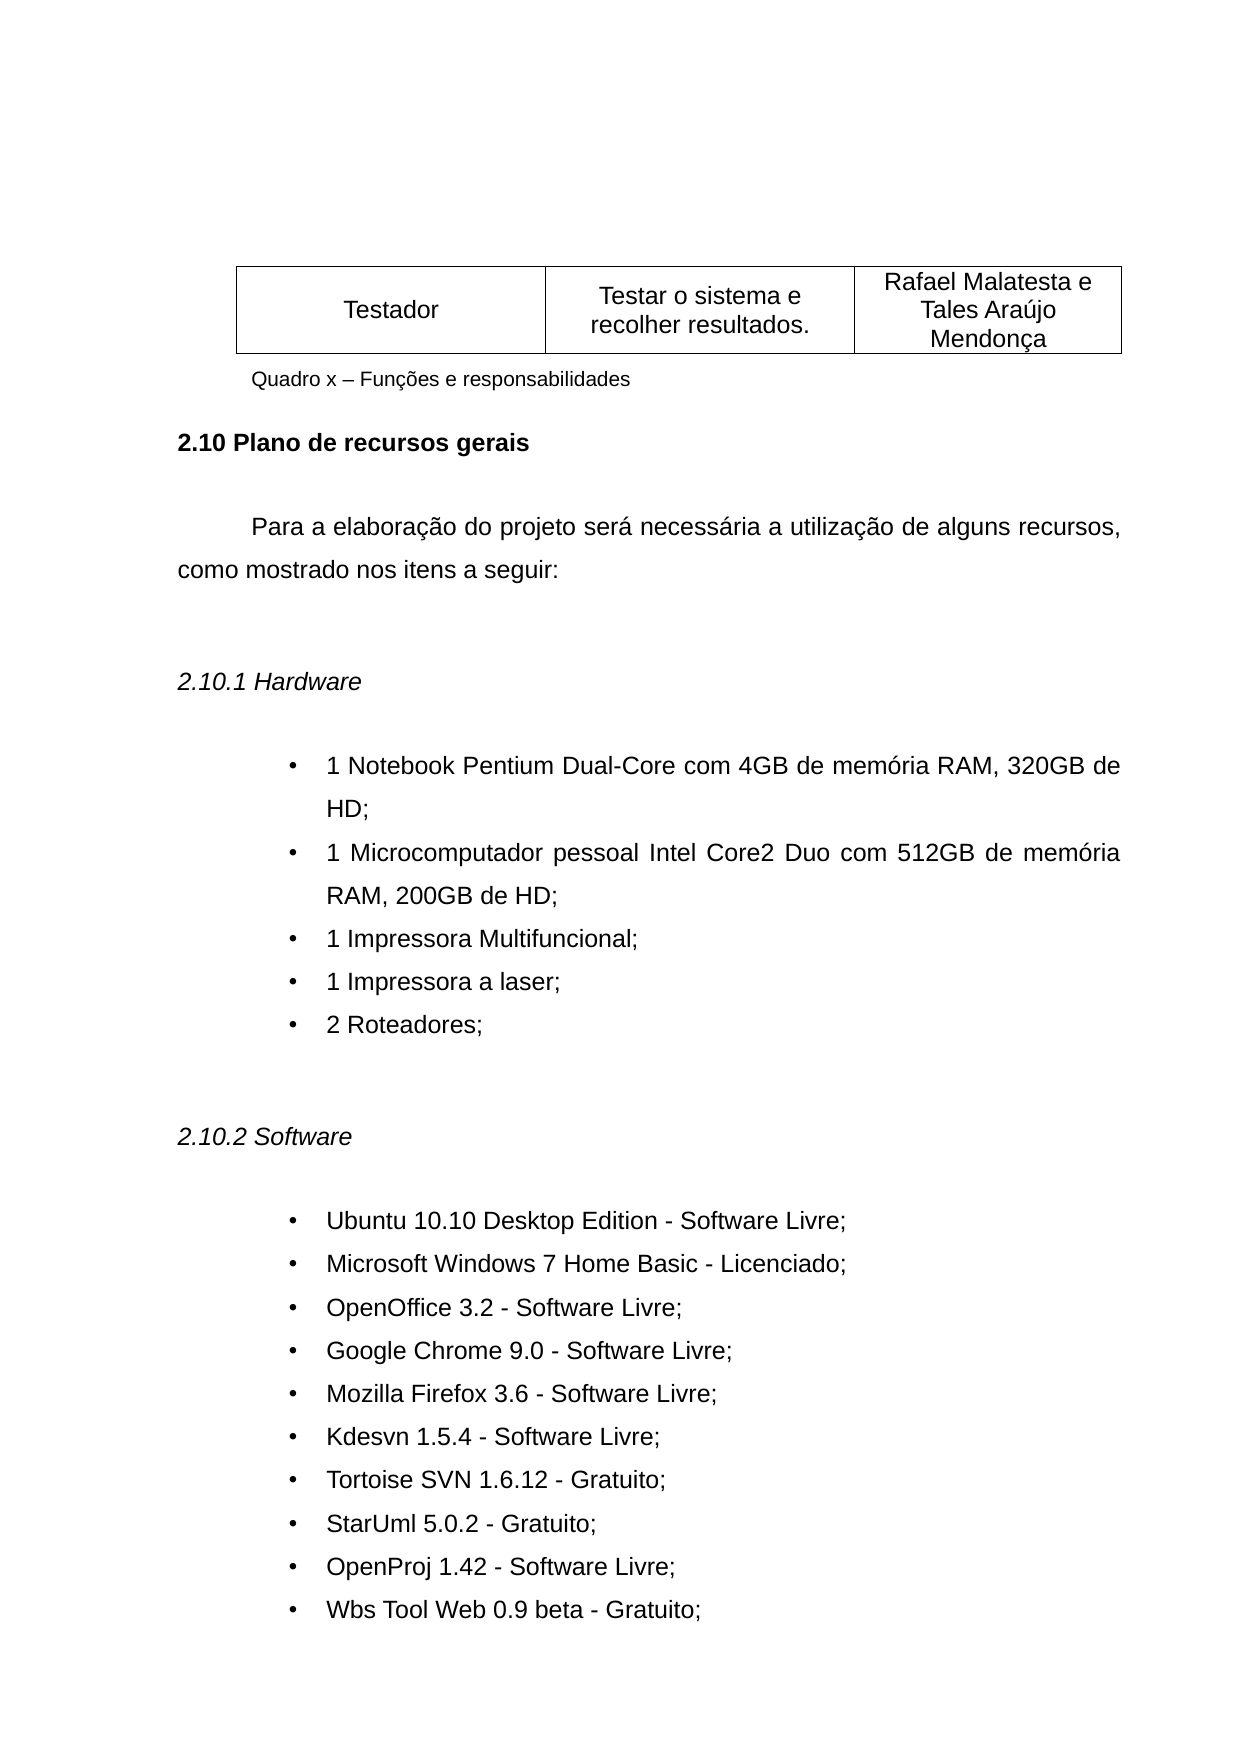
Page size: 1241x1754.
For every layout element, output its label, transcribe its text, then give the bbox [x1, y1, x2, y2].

list OpenOffice 3.2 - Software Livre; [288, 1292, 1122, 1321]
list Tortoise SVN 1.6.12 - Gratuito; [288, 1465, 1122, 1494]
list Mozilla Firefox 3.6 - Software Livre; [288, 1379, 1122, 1408]
list Ubuntu 10.10 Desktop Edition - Software Livre; [288, 1206, 1122, 1235]
subtitle 2.10.2 Software [177, 1122, 1122, 1150]
table_cell Testador [237, 267, 545, 353]
list 1 Impressora a laser; [288, 967, 1122, 996]
list 1 Impressora Multifuncional; [288, 924, 1122, 953]
text Para a elaboração do projeto será necessária a utilização de alguns recursos, como mostrado nos itens a seguir: [177, 512, 1122, 584]
list 2 Roteadores; [288, 1010, 1122, 1039]
list 1 Microcomputador pessoal Intel Core2 Duo com 512GB de memória RAM, 200GB de HD; [288, 837, 1122, 909]
table_cell Rafael Malatesta e Tales Araújo Mendonça [855, 267, 1121, 353]
list 1 Notebook Pentium Dual-Core com 4GB de memória RAM, 320GB de HD; [288, 751, 1122, 823]
list Microsoft Windows 7 Home Basic - Licenciado; [288, 1249, 1122, 1278]
table_cell Testar o sistema e recolher resultados. [546, 267, 854, 353]
list Kdesvn 1.5.4 - Software Livre; [288, 1422, 1122, 1451]
list Google Chrome 9.0 - Software Livre; [288, 1336, 1122, 1364]
subtitle 2.10 Plano de recursos gerais [177, 428, 1122, 457]
list OpenProj 1.42 - Software Livre; [288, 1552, 1122, 1581]
list Wbs Tool Web 0.9 beta - Gratuito; [288, 1595, 1122, 1624]
subtitle 2.10.1 Hardware [177, 667, 1122, 696]
text Quadro x – Funções e responsabilidades [177, 367, 1122, 391]
list StarUml 5.0.2 - Gratuito; [288, 1509, 1122, 1537]
